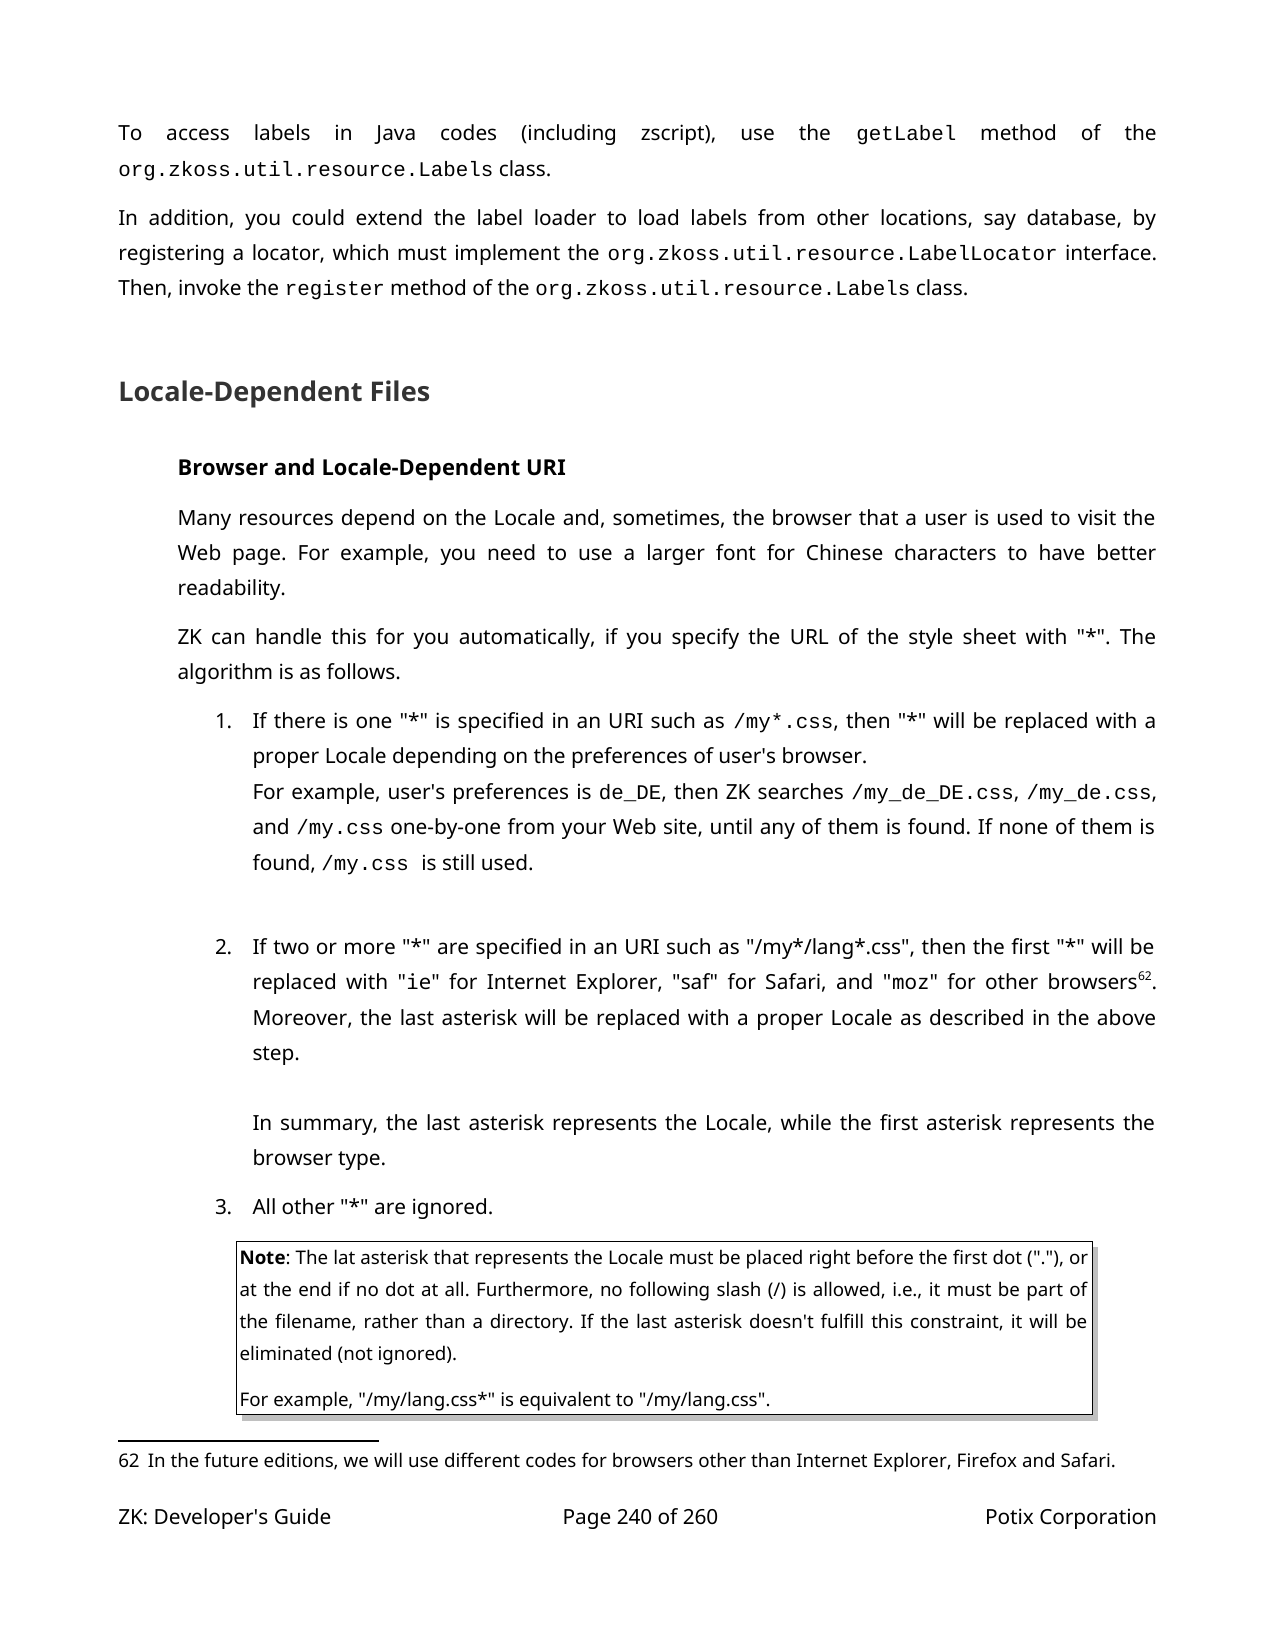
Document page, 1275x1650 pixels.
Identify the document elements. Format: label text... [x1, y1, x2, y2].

subtitle Browser and Locale-Dependent URI [177, 452, 1157, 482]
text ZK can handle this for you automatically, if you specify the URL of the style sheet with "*". The algorithm is as follows. [177, 622, 1157, 686]
text In addition, you could extend the label loader to load labels from other locations, say database, by registering a locator, which must implement the org.zkoss.util.resource.LabelLocator interface. Then, invoke the register method of the org.zkoss.util.resource.Labels class. [118, 203, 1157, 302]
subtitle Locale-Dependent Files [118, 373, 1157, 410]
text Note: The lat asterisk that represents the Locale must be placed right before the first dot ("."), or at the end if no dot at all. Furthermore, no following slash (/) is allowed, i.e., it must be part of the filename, rather than a directory. If the last asterisk doesn't fulfill this constraint, it will be eliminated (not ignored). [237, 1242, 1092, 1365]
list All other "*" are ignored. [215, 1192, 1157, 1221]
list In the future editions, we will use different codes for browsers other than Internet Explorer, Firefox and Safari. [118, 1447, 1157, 1473]
list If two or more "*" are specified in an URI such as "/my*/lang*.css", then the first "*" will be replaced with "ie" for Internet Explorer, "saf" for Safari, and "moz" for other browsers. Moreover, the last asterisk will be replaced with a proper Locale as described in the above step. In summary, the last asterisk represents the Locale, while the first asterisk represents the browser type. [215, 932, 1157, 1172]
list If there is one "*" is specified in an URI such as /my*.css, then "*" will be replaced with a proper Locale depending on the preferences of user's browser. For example, user's preferences is de_DE, then ZK searches /my_de_DE.css, /my_de.css, and /my.css one-by-one from your Web site, until any of them is found. If none of them is found, /my.css is still used. [215, 706, 1157, 912]
text For example, "/my/lang.css*" is equivalent to "/my/lang.css". [237, 1383, 1092, 1414]
text Many resources depend on the Locale and, sometimes, the browser that a user is used to visit the Web page. For example, you need to use a larger font for Chinese characters to have better readability. [177, 503, 1157, 601]
text To access labels in Java codes (including zscript), use the getLabel method of the org.zkoss.util.resource.Labels class. [118, 118, 1157, 182]
